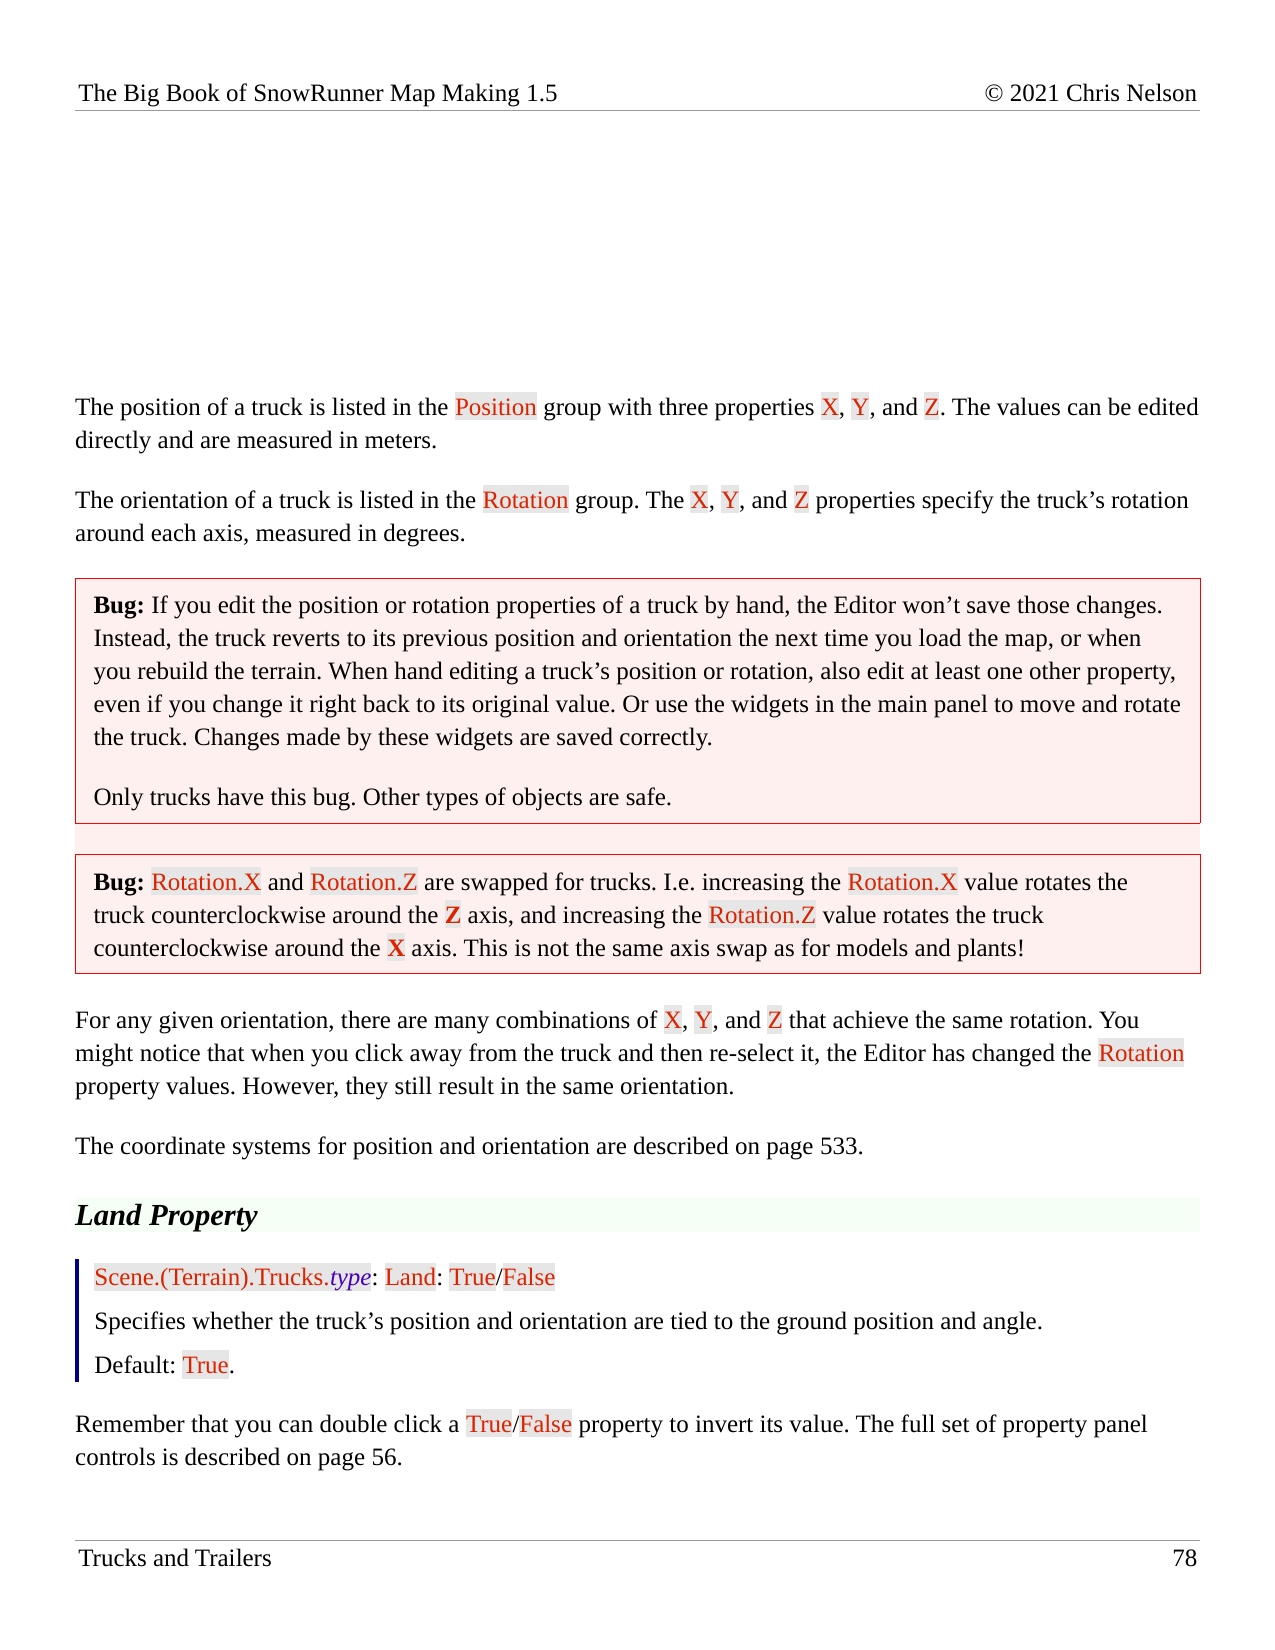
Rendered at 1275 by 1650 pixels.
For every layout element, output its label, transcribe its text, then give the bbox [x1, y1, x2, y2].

text The coordinate systems for position and orientation are described on page 533. [75, 1131, 1200, 1160]
text For any given orientation, there are many combinations of X, Y, and Z that achieve the same rotation. You might notice that when you click away from the truck and then re-select it, the Editor has changed the Rotation property values. However, they still result in the same orientation. [75, 1005, 1200, 1100]
text Scene.(Terrain).Trucks.type: Land: True/False [79, 1259, 1200, 1291]
text The orientation of a truck is listed in the Rotation group. The X, Y, and Z properties specify the truck’s rotation around each axis, measured in degrees. [75, 485, 1200, 546]
text The position of a truck is listed in the Position group with three properties X, Y, and Z. The values can be edited directly and are measured in meters. [75, 392, 1200, 453]
text Remember that you can double click a True/False property to invert its value. The full set of property panel controls is described on page 56. [75, 1409, 1200, 1470]
text Only trucks have this bug. Other types of objects are safe. [76, 770, 1200, 823]
text Specifies whether the truck’s position and orientation are tied to the ground position and angle. [79, 1303, 1200, 1335]
subtitle Land Property [75, 1197, 1200, 1232]
text Default: True. [79, 1347, 1200, 1382]
list Rotation.X and Rotation.Z are swapped for trucks. I.e. increasing the Rotation.X value rotates the truck counterclockwise around the Z axis, and increasing the Rotation.Z value rotates the truck counterclockwise around the X axis. This is not the same axis swap as for models and plants! [76, 855, 1200, 973]
list If you edit the position or rotation properties of a truck by hand, the Editor won’t save those changes. Instead, the truck reverts to its previous position and orientation the next time you load the map, or when you rebuild the terrain. When hand editing a truck’s position or rotation, also edit at least one other property, even if you change it right back to its original value. Or use the widgets in the main panel to move and rotate the truck. Changes made by these widgets are saved correctly. [76, 579, 1200, 751]
